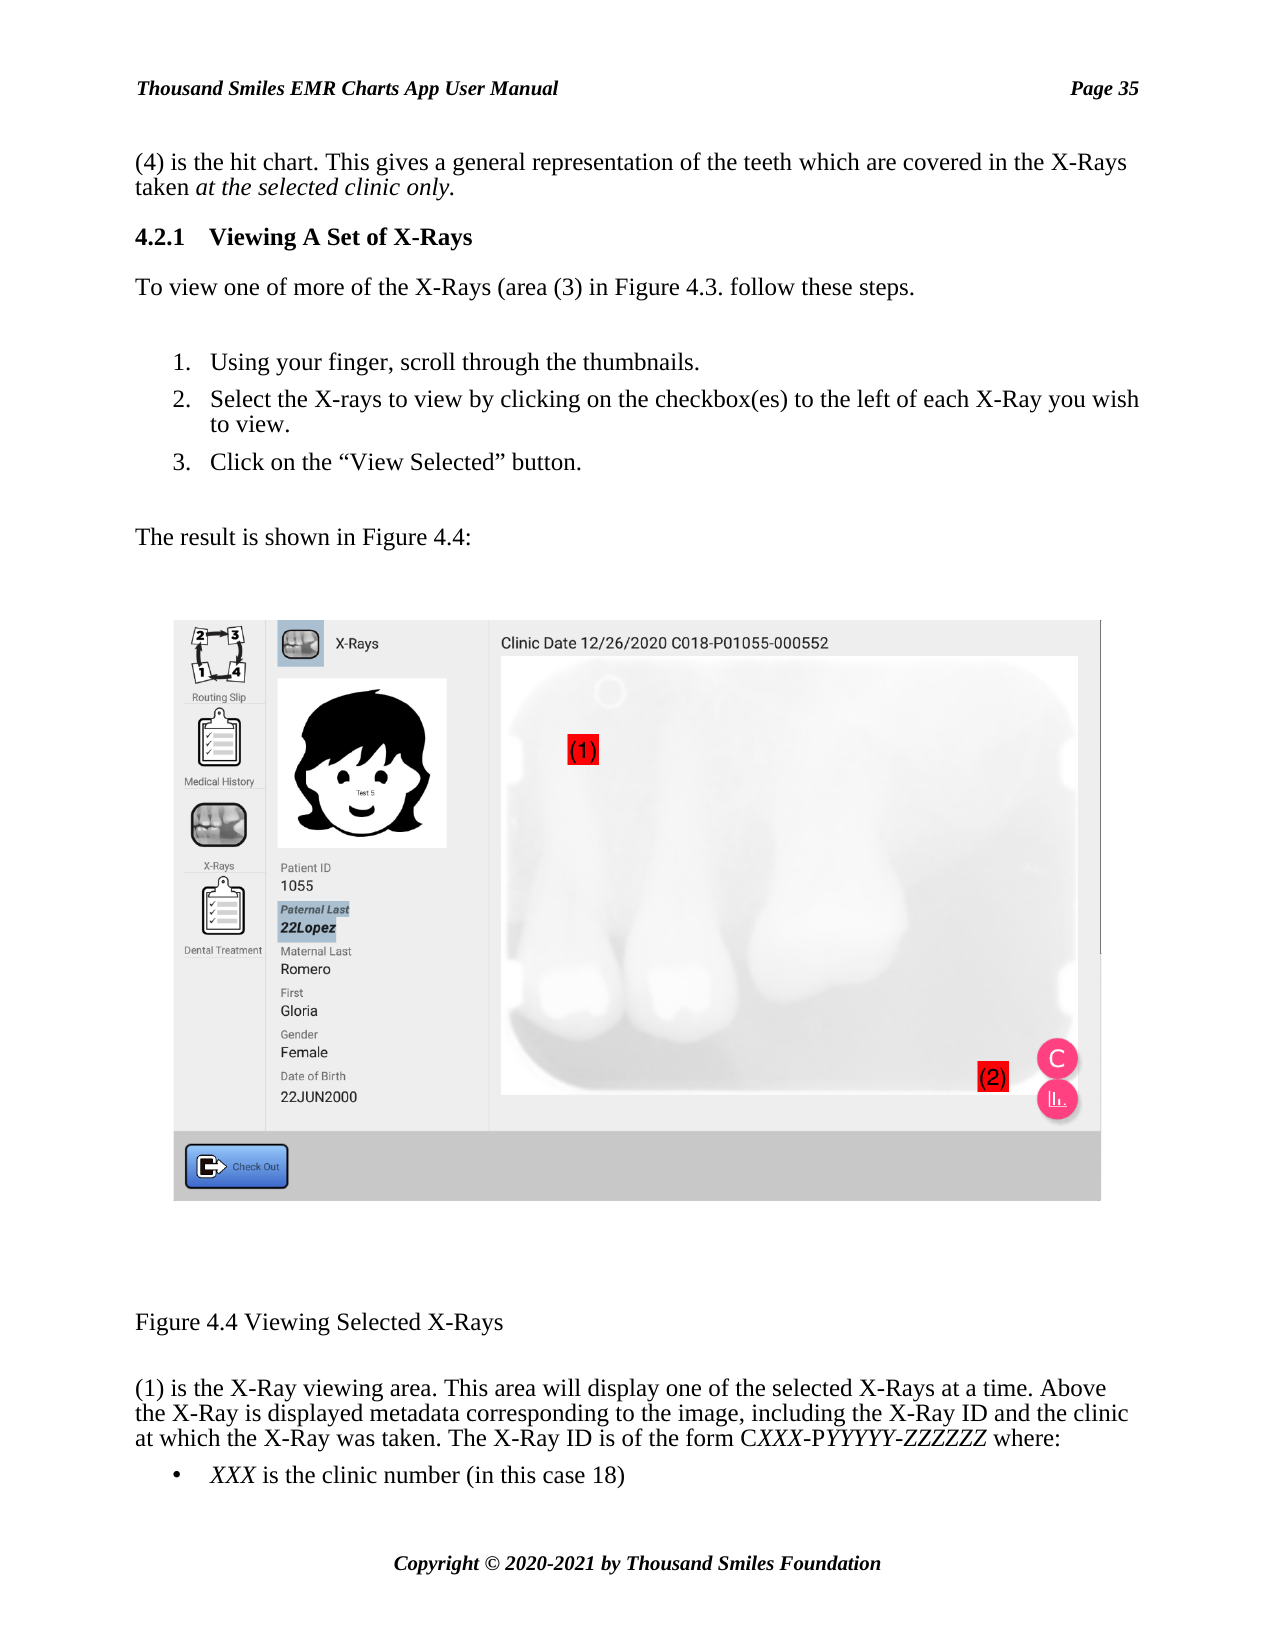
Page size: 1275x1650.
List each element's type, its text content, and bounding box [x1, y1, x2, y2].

text Figure 4.4 Viewing Selected X-Rays [135, 1310, 1140, 1335]
text (4) is the hit chart. This gives a general representation of the teeth which are covered in the X-Rays taken at the selected clinic only. [135, 150, 1140, 200]
list Using your finger, scroll through the thumbnails. [172, 350, 1140, 375]
list Select the X-rays to view by clicking on the checkbox(es) to the left of each X-Ray you wish to view. [172, 387, 1140, 437]
text To view one of more of the X-Rays (area (3) in Figure 4.3. follow these steps. [135, 275, 1140, 300]
list Click on the “View Selected” button. [172, 450, 1140, 475]
subtitle Viewing A Set of X-Rays [135, 225, 1140, 250]
text The result is shown in Figure 4.4: [135, 525, 1140, 550]
list XXX is the clinic number (in this case 18) [172, 1464, 1140, 1489]
picture [173, 620, 1102, 1201]
text (1) is the X-Ray viewing area. This area will display one of the selected X-Rays at a time. Above the X-Ray is displayed metadata corresponding to the image, including the X-Ray ID and the clinic at which the X-Ray was taken. The X-Ray ID is of the form CXXX-PYYYYY-ZZZZZZ where: [135, 1376, 1140, 1451]
